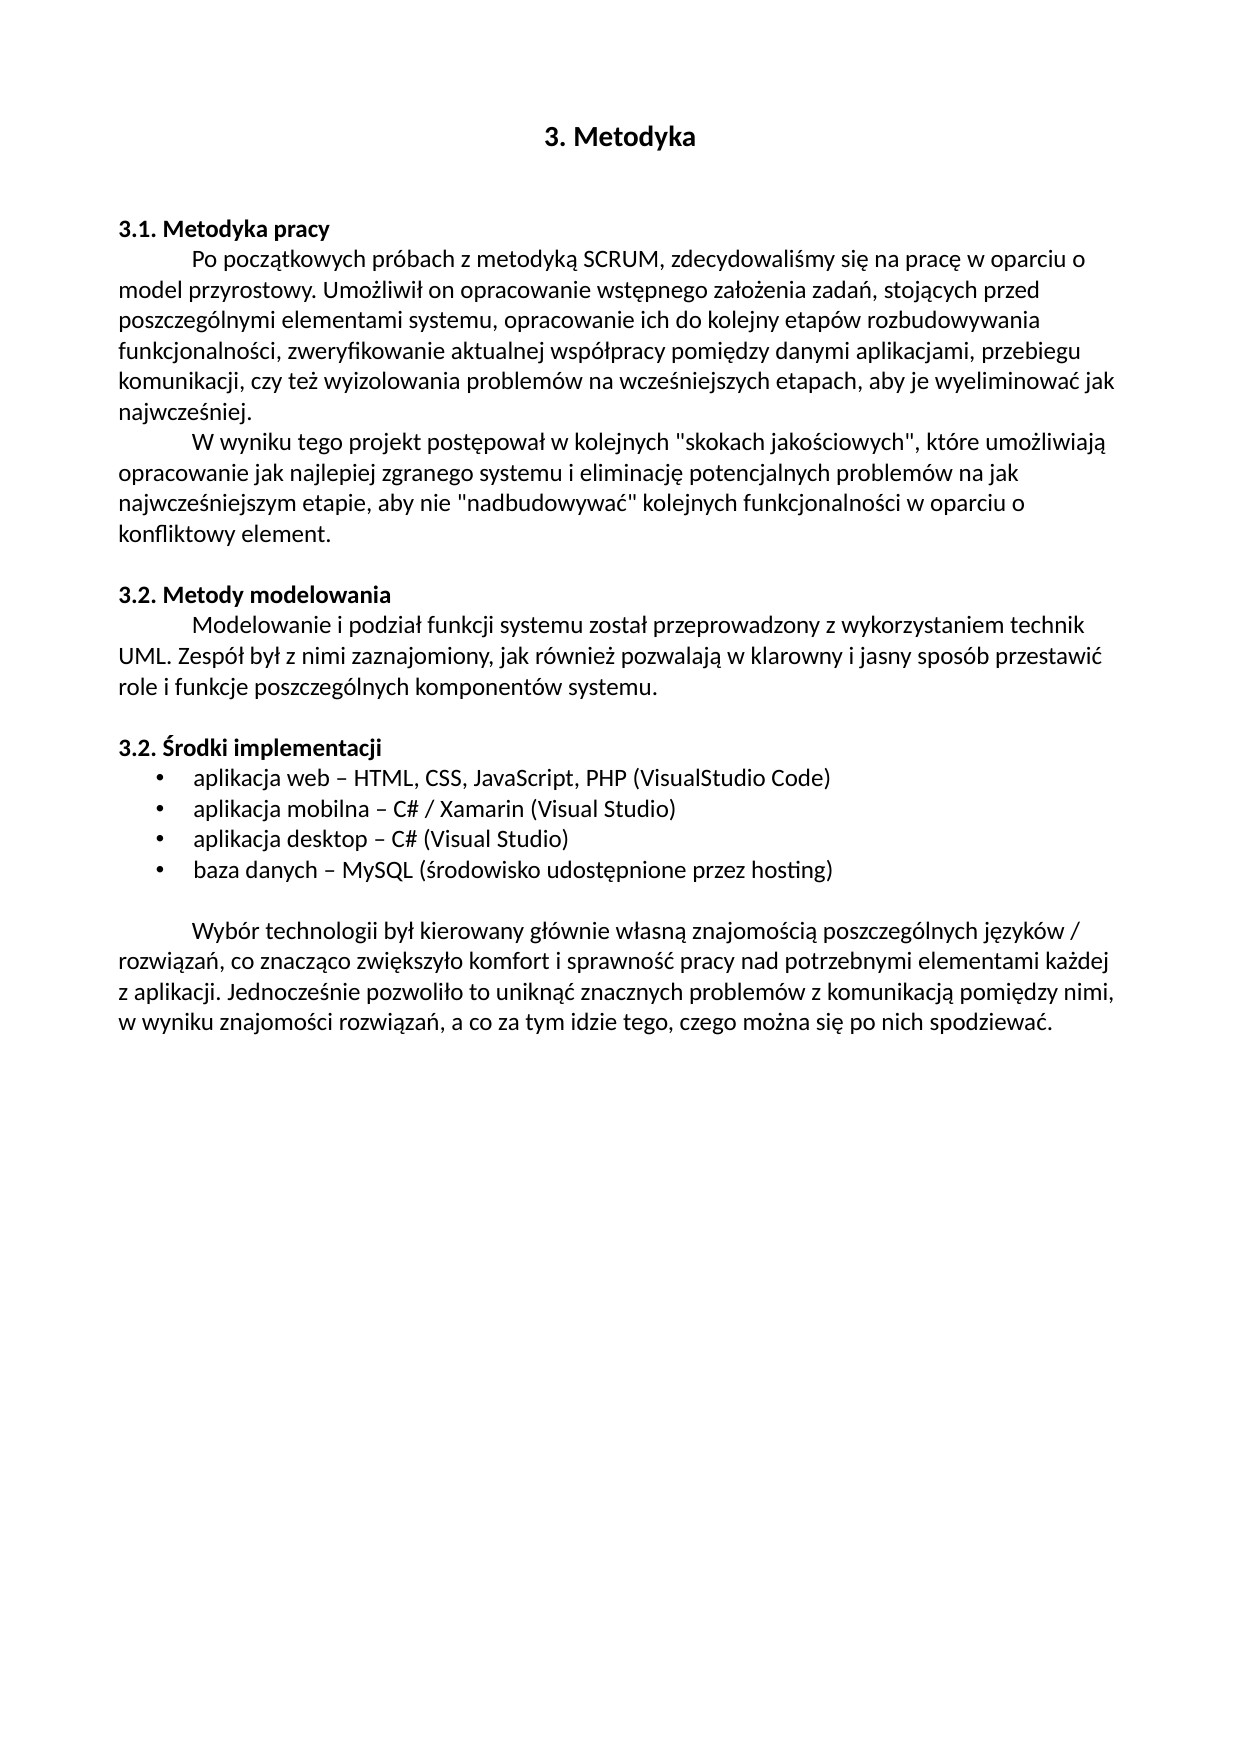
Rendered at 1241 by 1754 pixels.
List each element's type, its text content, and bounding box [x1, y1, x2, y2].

text 3.2. Metody modelowania [118, 579, 1122, 609]
text 3.2. Środki implementacji [118, 732, 1122, 762]
list aplikacja desktop – C# (Visual Studio) [156, 823, 1122, 854]
list baza danych – MySQL (środowisko udostępnione przez hosting) [156, 854, 1122, 884]
text 3. Metodyka [118, 118, 1122, 154]
text Po początkowych próbach z metodyką SCRUM, zdecydowaliśmy się na pracę w oparciu o model przyrostowy. Umożliwił on opracowanie wstępnego założenia zadań, stojących przed poszczególnymi elementami systemu, opracowanie ich do kolejny etapów rozbudowywania funkcjonalności, zweryfikowanie aktualnej współpracy pomiędzy danymi aplikacjami, przebiegu komunikacji, czy też wyizolowania problemów na wcześniejszych etapach, aby je wyeliminować jak najwcześniej. [118, 243, 1122, 426]
list aplikacja web – HTML, CSS, JavaScript, PHP (VisualStudio Code) [156, 762, 1122, 793]
text W wyniku tego projekt postępował w kolejnych "skokach jakościowych", które umożliwiają opracowanie jak najlepiej zgranego systemu i eliminację potencjalnych problemów na jak najwcześniejszym etapie, aby nie "nadbudowywać" kolejnych funkcjonalności w oparciu o konfliktowy element. [118, 426, 1122, 548]
text Wybór technologii był kierowany głównie własną znajomością poszczególnych języków / rozwiązań, co znacząco zwiększyło komfort i sprawność pracy nad potrzebnymi elementami każdej z aplikacji. Jednocześnie pozwoliło to uniknąć znacznych problemów z komunikacją pomiędzy nimi, w wyniku znajomości rozwiązań, a co za tym idzie tego, czego można się po nich spodziewać. [118, 915, 1122, 1037]
list aplikacja mobilna – C# / Xamarin (Visual Studio) [156, 793, 1122, 823]
text Modelowanie i podział funkcji systemu został przeprowadzony z wykorzystaniem technik UML. Zespół był z nimi zaznajomiony, jak również pozwalają w klarowny i jasny sposób przestawić role i funkcje poszczególnych komponentów systemu. [118, 609, 1122, 701]
text 3.1. Metodyka pracy [118, 213, 1122, 243]
